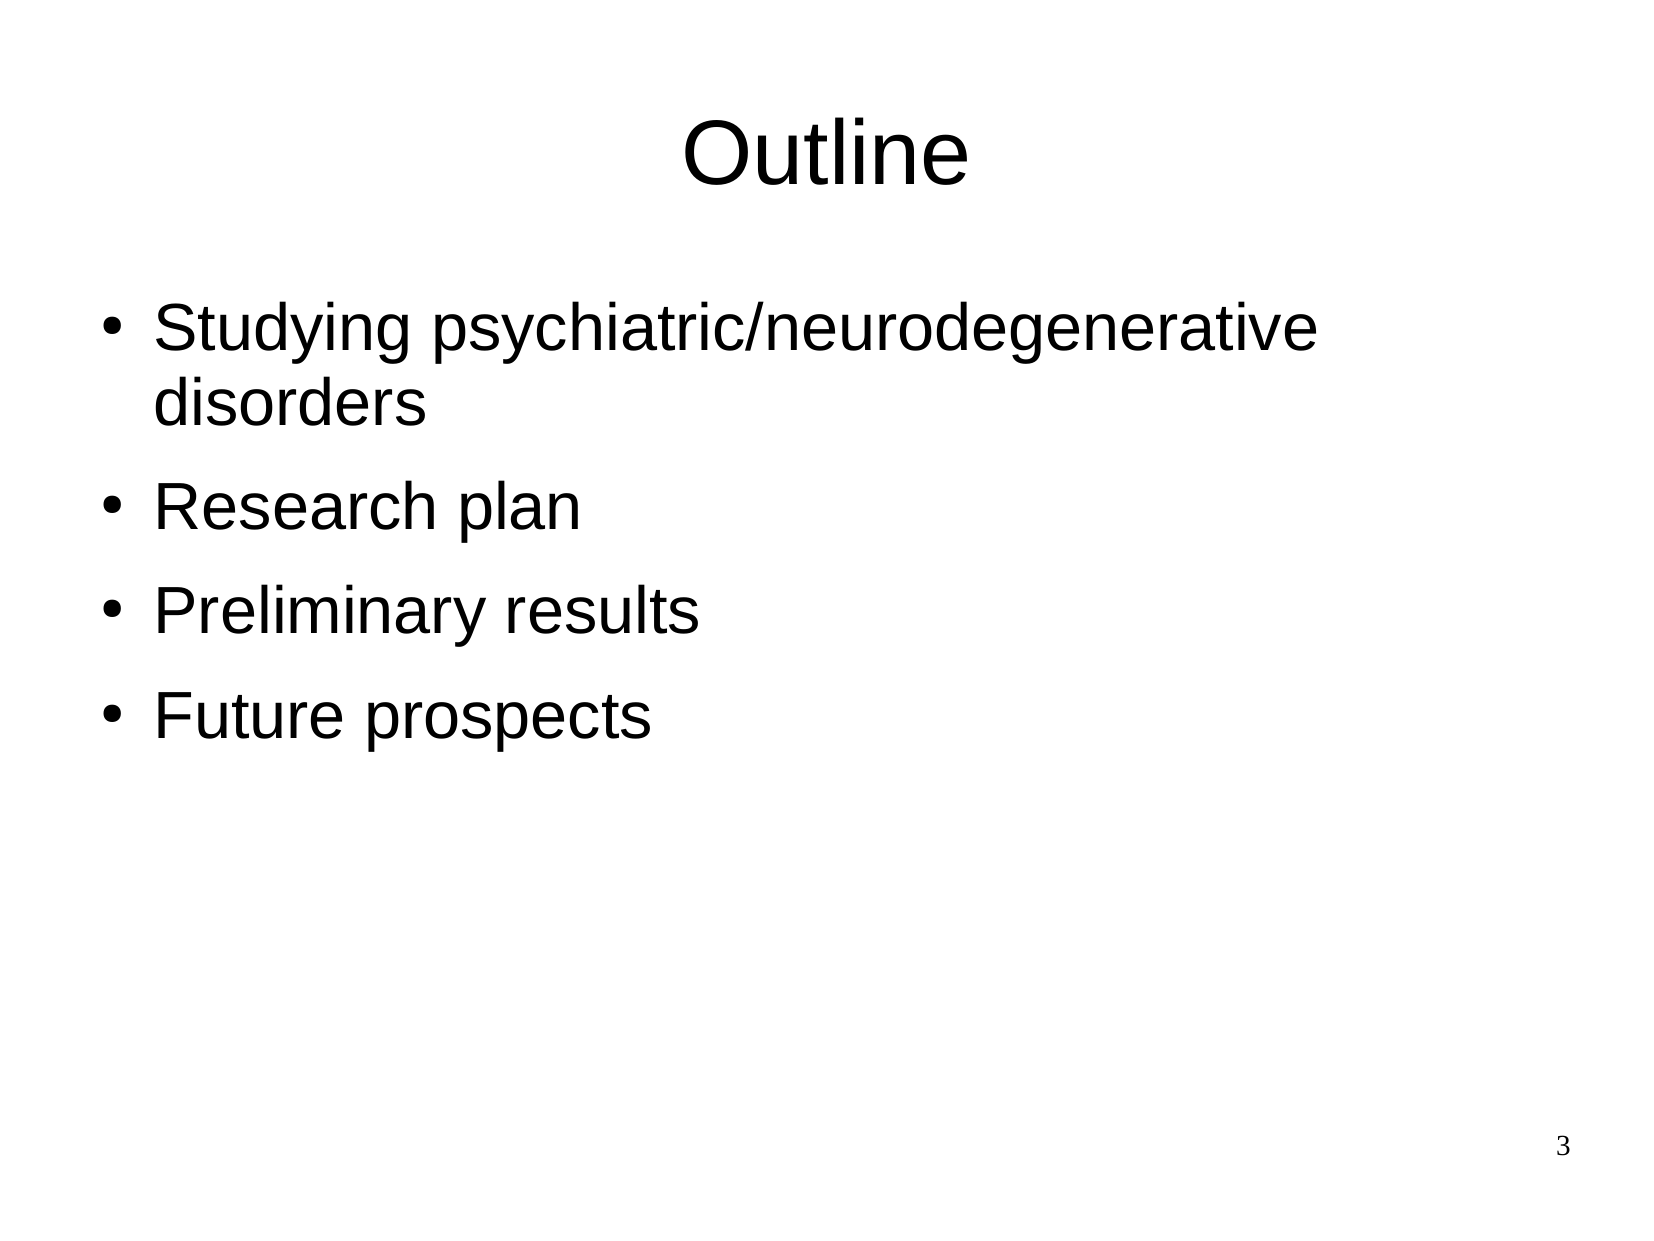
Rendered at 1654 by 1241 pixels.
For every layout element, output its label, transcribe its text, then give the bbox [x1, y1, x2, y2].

list Studying psychiatric/neurodegenerative disorders Research plan Preliminary results Future prospects [82, 290, 1571, 1010]
title Outline [82, 49, 1571, 257]
